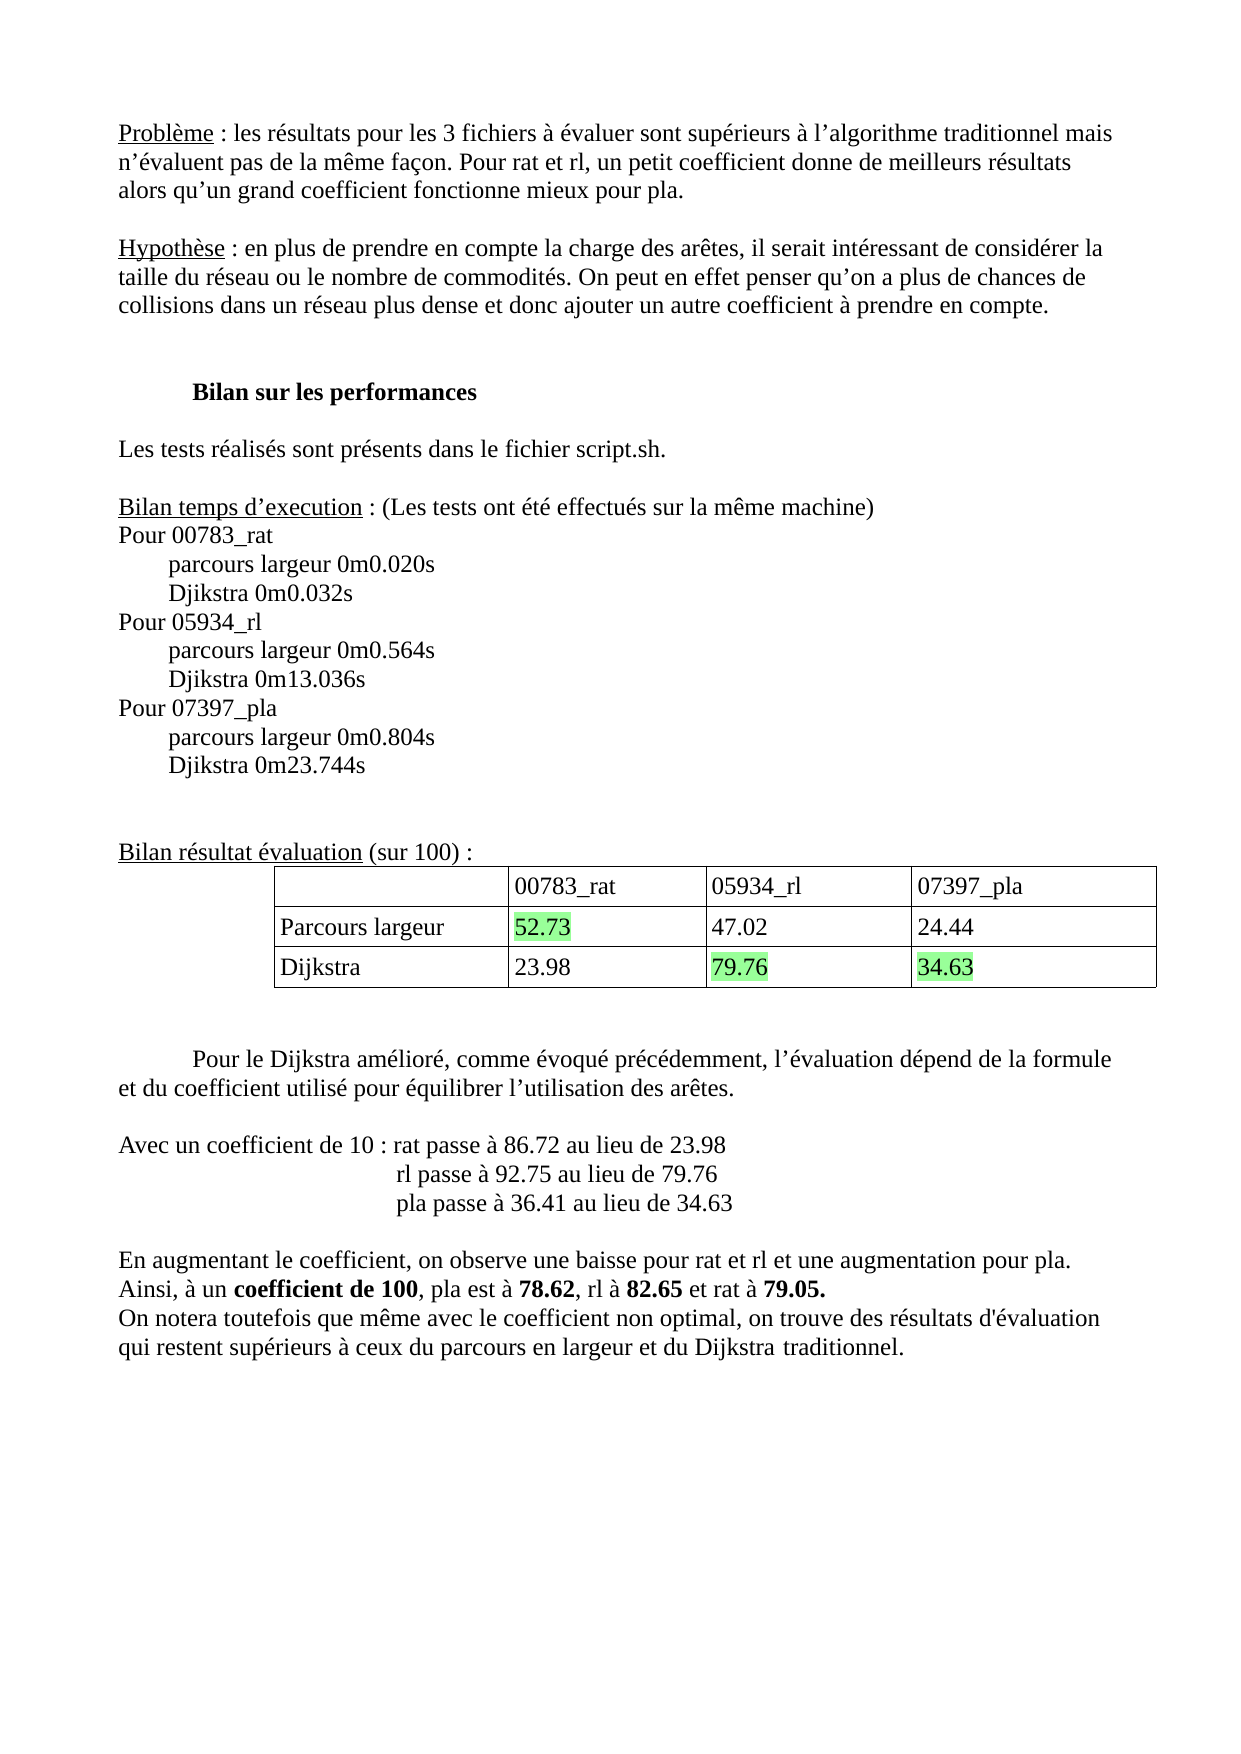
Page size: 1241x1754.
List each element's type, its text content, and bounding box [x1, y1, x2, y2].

table_header 07397_pla [912, 867, 1156, 906]
text parcours largeur 0m0.020s [118, 549, 1122, 578]
text Avec un coefficient de 10 : rat passe à 86.72 au lieu de 23.98 rl passe à 92.75 au lieu de 79.76 [118, 1130, 1122, 1188]
text parcours largeur 0m0.804s [118, 722, 1122, 751]
table_cell 52.73 [509, 907, 706, 946]
text Pour le Dijkstra amélioré, comme évoqué précédemment, l’évaluation dépend de la formule et du coefficient utilisé pour équilibrer l’utilisation des arêtes. [118, 1044, 1122, 1102]
text En augmentant le coefficient, on observe une baisse pour rat et rl et une augmentation pour pla. [118, 1245, 1122, 1274]
table_cell Dijkstra [275, 947, 508, 987]
text Les tests réalisés sont présents dans le fichier script.sh. [118, 434, 1122, 463]
text Djikstra 0m0.032s [118, 578, 1122, 607]
table_cell 24.44 [912, 907, 1156, 946]
table_cell 79.76 [707, 947, 911, 987]
text Djikstra 0m23.744s [118, 751, 1122, 779]
text parcours largeur 0m0.564s [118, 636, 1122, 664]
table_cell 23.98 [509, 947, 706, 987]
text Hypothèse : en plus de prendre en compte la charge des arêtes, il serait intéressant de considérer la taille du réseau ou le nombre de commodités. On peut en effet penser qu’on a plus de chances de collisions dans un réseau plus dense et donc ajouter un autre coefficient à prendre en compte. [118, 233, 1122, 319]
table_header 05934_rl [707, 867, 911, 906]
text Pour 05934_rl [118, 607, 1122, 636]
table_cell 34.63 [912, 947, 1156, 987]
table_cell 47.02 [707, 907, 911, 946]
text Bilan temps d’execution : (Les tests ont été effectués sur la même machine) [118, 492, 1122, 521]
text Pour 07397_pla [118, 693, 1122, 722]
table_header [275, 867, 508, 906]
text Bilan sur les performances [118, 377, 1122, 406]
text Pour 00783_rat [118, 521, 1122, 549]
text pla passe à 36.41 au lieu de 34.63 [118, 1188, 1122, 1217]
text Ainsi, à un coefficient de 100, pla est à 78.62, rl à 82.65 et rat à 79.05. [118, 1274, 1122, 1303]
text Problème : les résultats pour les 3 fichiers à évaluer sont supérieurs à l’algorithme traditionnel mais n’évaluent pas de la même façon. Pour rat et rl, un petit coefficient donne de meilleurs résultats alors qu’un grand coefficient fonctionne mieux pour pla. [118, 118, 1122, 204]
text Djikstra 0m13.036s [118, 664, 1122, 693]
text On notera toutefois que même avec le coefficient non optimal, on trouve des résultats d'évaluation qui restent supérieurs à ceux du parcours en largeur et du Dijkstra traditionnel. [118, 1303, 1122, 1360]
table_header 00783_rat [509, 867, 706, 906]
table_cell Parcours largeur [275, 907, 508, 946]
text Bilan résultat évaluation (sur 100) : [118, 837, 1122, 866]
